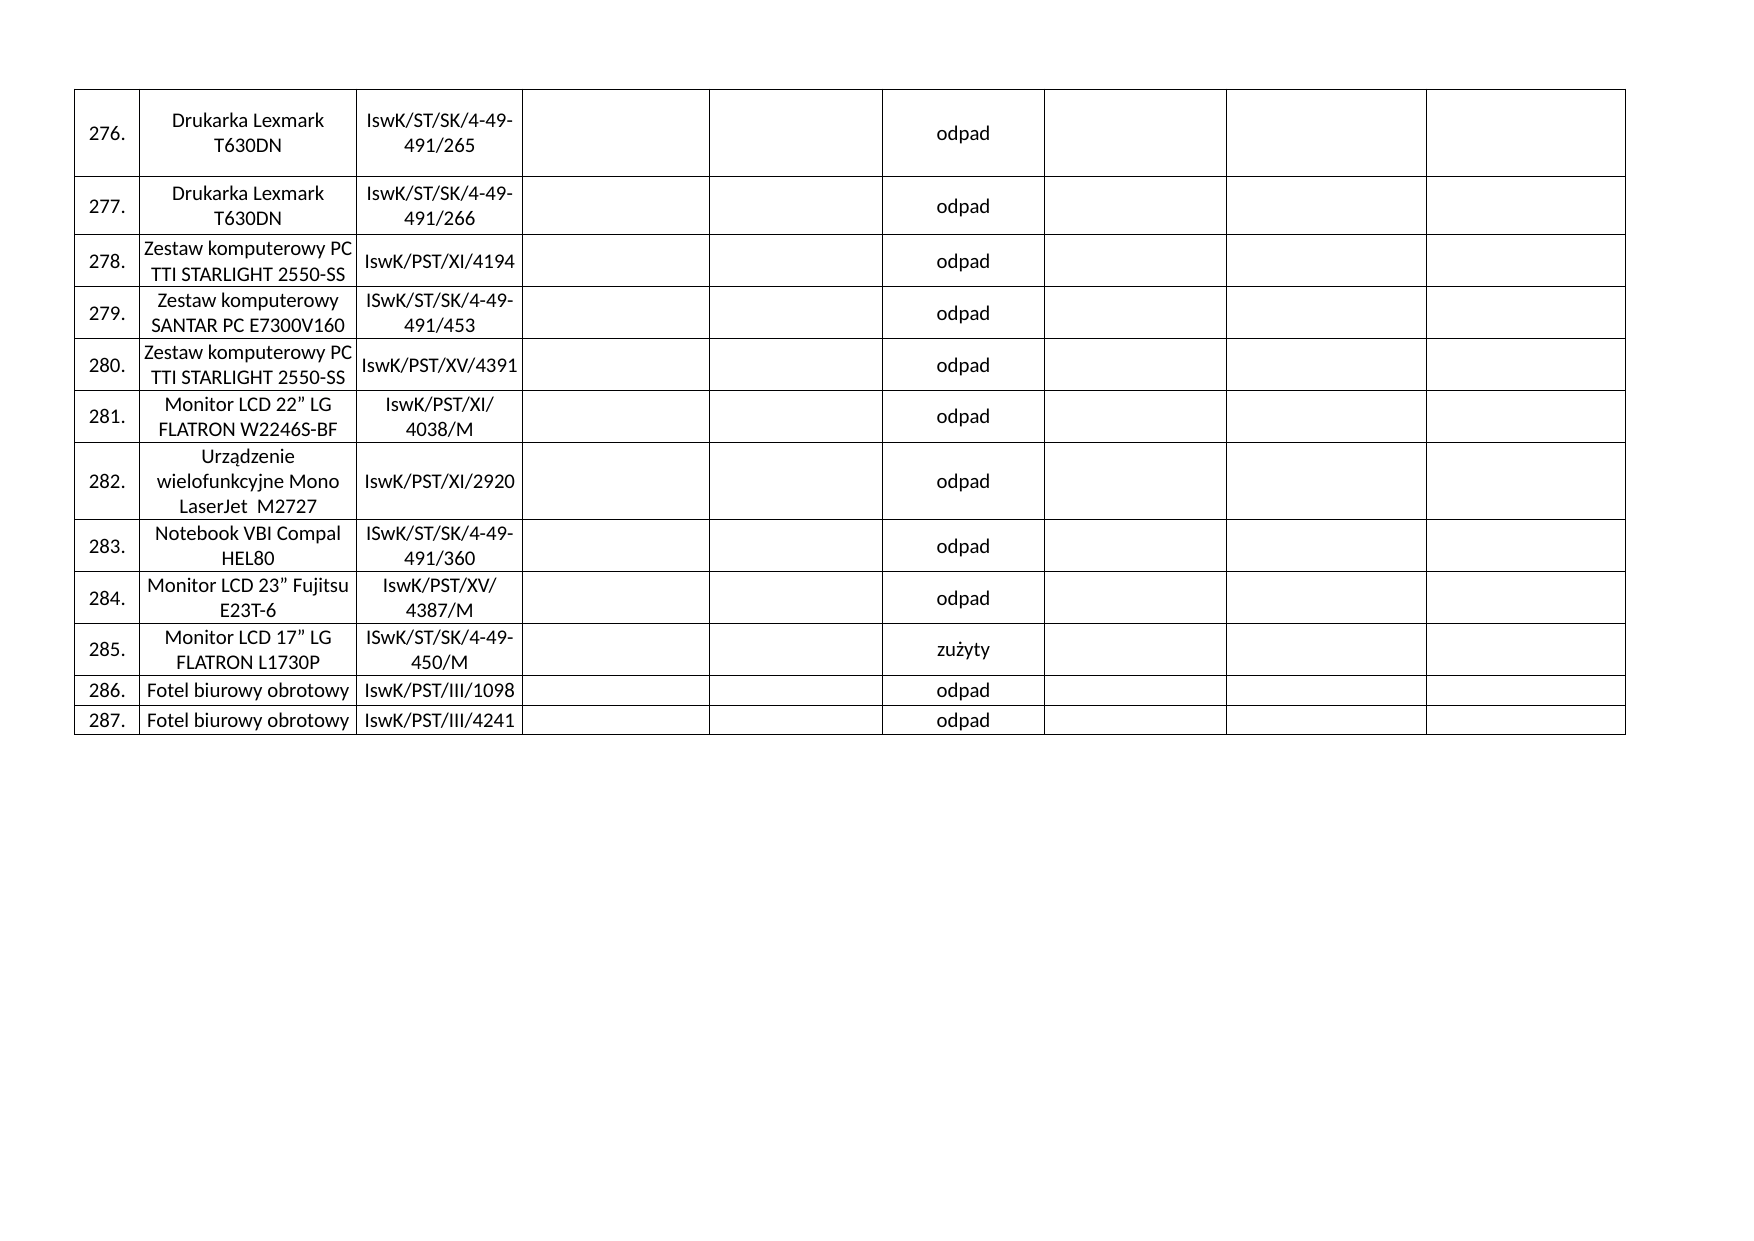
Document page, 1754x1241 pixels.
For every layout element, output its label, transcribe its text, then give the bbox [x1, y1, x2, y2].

table_cell 282. [75, 443, 139, 519]
table_cell [523, 624, 709, 675]
table_cell [1045, 706, 1226, 734]
table_cell odpad [883, 443, 1044, 519]
table_cell [1045, 177, 1226, 234]
table_cell Fotel biurowy obrotowy [140, 676, 356, 704]
table_cell [1227, 391, 1426, 442]
table_cell [1227, 624, 1426, 675]
table_cell [710, 443, 882, 519]
table_cell [1045, 391, 1226, 442]
table_cell [523, 706, 709, 734]
table_cell 284. [75, 572, 139, 623]
table_cell [710, 339, 882, 390]
table_cell odpad [883, 706, 1044, 734]
table_cell odpad [883, 235, 1044, 286]
table_cell [1227, 235, 1426, 286]
table_cell Monitor LCD 17” LG FLATRON L1730P [140, 624, 356, 675]
table_cell odpad [883, 90, 1044, 176]
table_cell Zestaw komputerowy PC TTI STARLIGHT 2550-SS [140, 339, 356, 390]
table_cell IswK/PST/XI/4194 [357, 235, 522, 286]
table_cell 285. [75, 624, 139, 675]
table_cell [1227, 177, 1426, 234]
table_cell [1427, 572, 1625, 623]
table_cell [1427, 706, 1625, 734]
table_cell ISwK/ST/SK/4-49-491/453 [357, 287, 522, 338]
table_cell Monitor LCD 22” LG FLATRON W2246S-BF [140, 391, 356, 442]
table_cell odpad [883, 177, 1044, 234]
table_cell [1427, 624, 1625, 675]
table_cell odpad [883, 520, 1044, 571]
table_cell [710, 391, 882, 442]
table_cell [1427, 287, 1625, 338]
table_cell [1227, 520, 1426, 571]
table_cell [1227, 443, 1426, 519]
table_cell Drukarka Lexmark T630DN [140, 90, 356, 176]
table_cell zużyty [883, 624, 1044, 675]
table_cell [523, 287, 709, 338]
table_cell ISwK/ST/SK/4-49-491/360 [357, 520, 522, 571]
table_cell [523, 443, 709, 519]
table_cell IswK/PST/III/1098 [357, 676, 522, 704]
table_cell [1427, 339, 1625, 390]
table_cell [523, 391, 709, 442]
table_cell [710, 520, 882, 571]
table_cell [710, 572, 882, 623]
table_cell Zestaw komputerowy PC TTI STARLIGHT 2550-SS [140, 235, 356, 286]
table_cell [523, 339, 709, 390]
table_cell [1227, 676, 1426, 704]
table_cell [1045, 624, 1226, 675]
table_cell [1045, 339, 1226, 390]
table_cell odpad [883, 391, 1044, 442]
table_cell [1227, 572, 1426, 623]
table_cell IswK/PST/XI/4038/M [357, 391, 522, 442]
table_cell IswK/PST/III/4241 [357, 706, 522, 734]
table_cell 279. [75, 287, 139, 338]
table_cell Zestaw komputerowy SANTAR PC E7300V160 [140, 287, 356, 338]
table_cell [1045, 443, 1226, 519]
table_cell Urządzenie wielofunkcyjne Mono LaserJet M2727 [140, 443, 356, 519]
table_cell 287. [75, 706, 139, 734]
table_cell [1045, 520, 1226, 571]
table_cell Monitor LCD 23” Fujitsu E23T-6 [140, 572, 356, 623]
table_cell odpad [883, 676, 1044, 704]
table_cell [1227, 706, 1426, 734]
table_cell [1045, 572, 1226, 623]
table_cell 281. [75, 391, 139, 442]
table_cell [1227, 287, 1426, 338]
table_cell 280. [75, 339, 139, 390]
table_cell IswK/ST/SK/4-49-491/266 [357, 177, 522, 234]
table_cell [710, 624, 882, 675]
table_cell [1427, 676, 1625, 704]
table_cell [1045, 90, 1226, 176]
table_cell 276. [75, 90, 139, 176]
table_cell [523, 177, 709, 234]
table_cell Notebook VBI Compal HEL80 [140, 520, 356, 571]
table_cell [523, 676, 709, 704]
table_cell Drukarka Lexmark T630DN [140, 177, 356, 234]
table_cell [710, 706, 882, 734]
table_cell IswK/PST/XI/2920 [357, 443, 522, 519]
table_cell [1045, 235, 1226, 286]
table_cell [1045, 287, 1226, 338]
table_cell ISwK/ST/SK/4-49-450/M [357, 624, 522, 675]
table_cell [710, 235, 882, 286]
table_cell IswK/ST/SK/4-49-491/265 [357, 90, 522, 176]
table_cell [1427, 235, 1625, 286]
table_cell [710, 287, 882, 338]
table_cell odpad [883, 339, 1044, 390]
table_cell IswK/PST/XV/4391 [357, 339, 522, 390]
table_cell [1427, 90, 1625, 176]
table_cell [710, 676, 882, 704]
table_cell [523, 235, 709, 286]
table_cell [1227, 90, 1426, 176]
table_cell [710, 90, 882, 176]
table_cell [523, 520, 709, 571]
table_cell IswK/PST/XV/4387/M [357, 572, 522, 623]
table_cell [523, 90, 709, 176]
table_cell [1427, 520, 1625, 571]
table_cell [1427, 391, 1625, 442]
table_cell odpad [883, 287, 1044, 338]
table_cell [1427, 443, 1625, 519]
table_cell 278. [75, 235, 139, 286]
table_cell [1427, 177, 1625, 234]
table_cell 283. [75, 520, 139, 571]
table_cell [1227, 339, 1426, 390]
table_cell odpad [883, 572, 1044, 623]
table_cell [523, 572, 709, 623]
table_cell [710, 177, 882, 234]
table_cell 277. [75, 177, 139, 234]
table_cell Fotel biurowy obrotowy [140, 706, 356, 734]
table_cell [1045, 676, 1226, 704]
table_cell 286. [75, 676, 139, 704]
